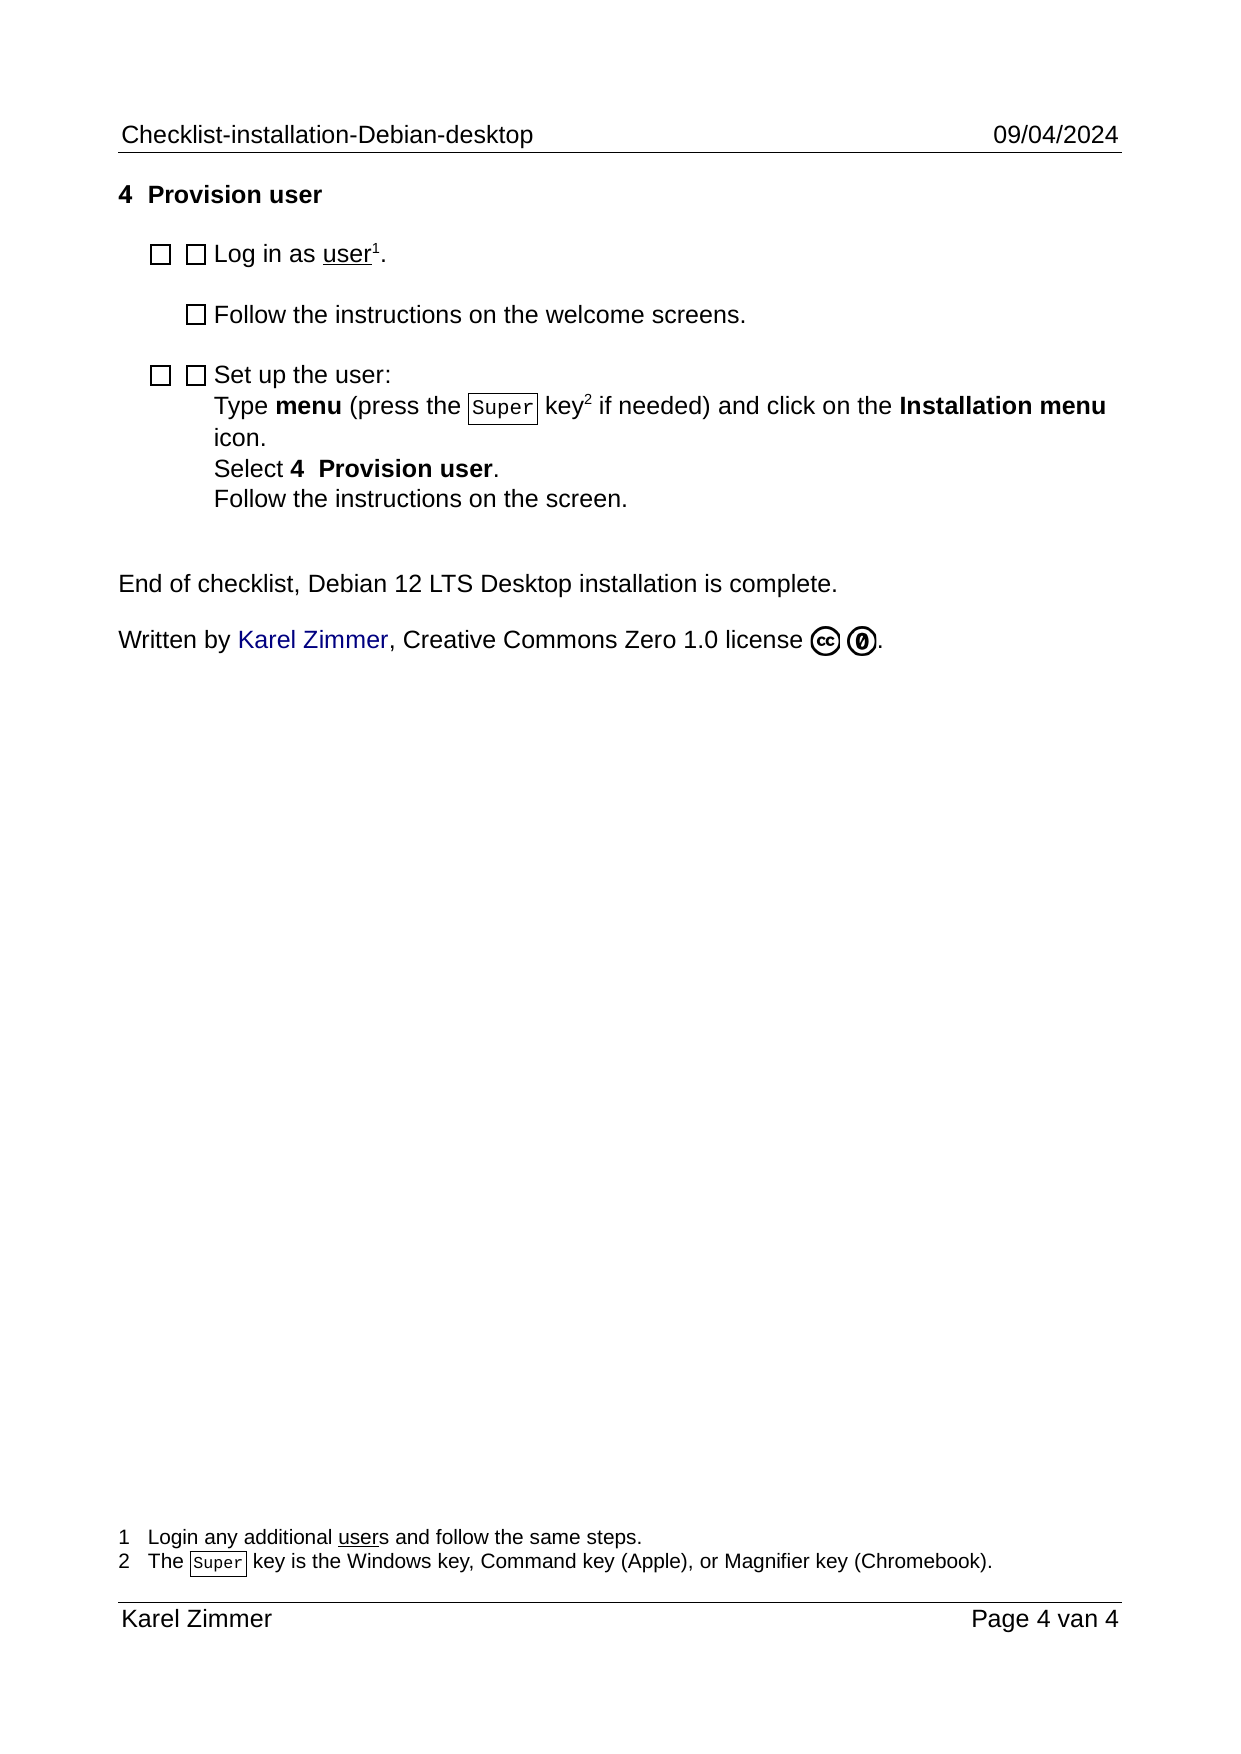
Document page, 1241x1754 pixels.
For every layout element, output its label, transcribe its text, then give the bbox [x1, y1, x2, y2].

table_cell Follow the instructions on the welcome screens. [213, 300, 1122, 330]
text Written by Karel Zimmer, Creative Commons Zero 1.0 license [118, 626, 810, 656]
table_cell [142, 269, 177, 300]
table_cell [142, 300, 177, 330]
table_cell Type menu (press the Super key if needed) and click on the Installation menu icon. [213, 391, 1122, 453]
table_cell [142, 360, 177, 391]
table_cell [118, 360, 142, 391]
table_cell [213, 269, 1122, 300]
table_cell [177, 269, 213, 300]
table_cell [177, 454, 213, 484]
table_cell Set up the user: [213, 360, 1122, 391]
table_cell [177, 360, 213, 391]
text End of checklist, Debian 12 LTS Desktop installation is complete. [118, 570, 1122, 598]
text . [877, 626, 1122, 656]
table_cell [118, 269, 142, 300]
table_cell [118, 300, 142, 330]
table_cell [118, 484, 142, 514]
table_cell [177, 484, 213, 514]
table_header [142, 239, 177, 269]
table_cell Follow the instructions on the screen. [213, 484, 1122, 514]
table_cell [177, 330, 213, 360]
picture [810, 626, 840, 656]
list Provision user [118, 177, 1122, 211]
table_cell [118, 330, 142, 360]
table_cell [142, 484, 177, 514]
picture [847, 626, 877, 656]
table_cell [177, 391, 213, 453]
table_cell [142, 391, 177, 453]
table_cell [177, 300, 213, 330]
table_cell Select 4 Provision user. [213, 454, 1122, 484]
table_cell [118, 391, 142, 453]
table_cell [213, 330, 1122, 360]
table_header [118, 239, 142, 269]
table_cell [142, 454, 177, 484]
table_header [177, 239, 213, 269]
table_cell [142, 330, 177, 360]
table_header Log in as USER. [213, 239, 1122, 269]
table_cell [118, 454, 142, 484]
